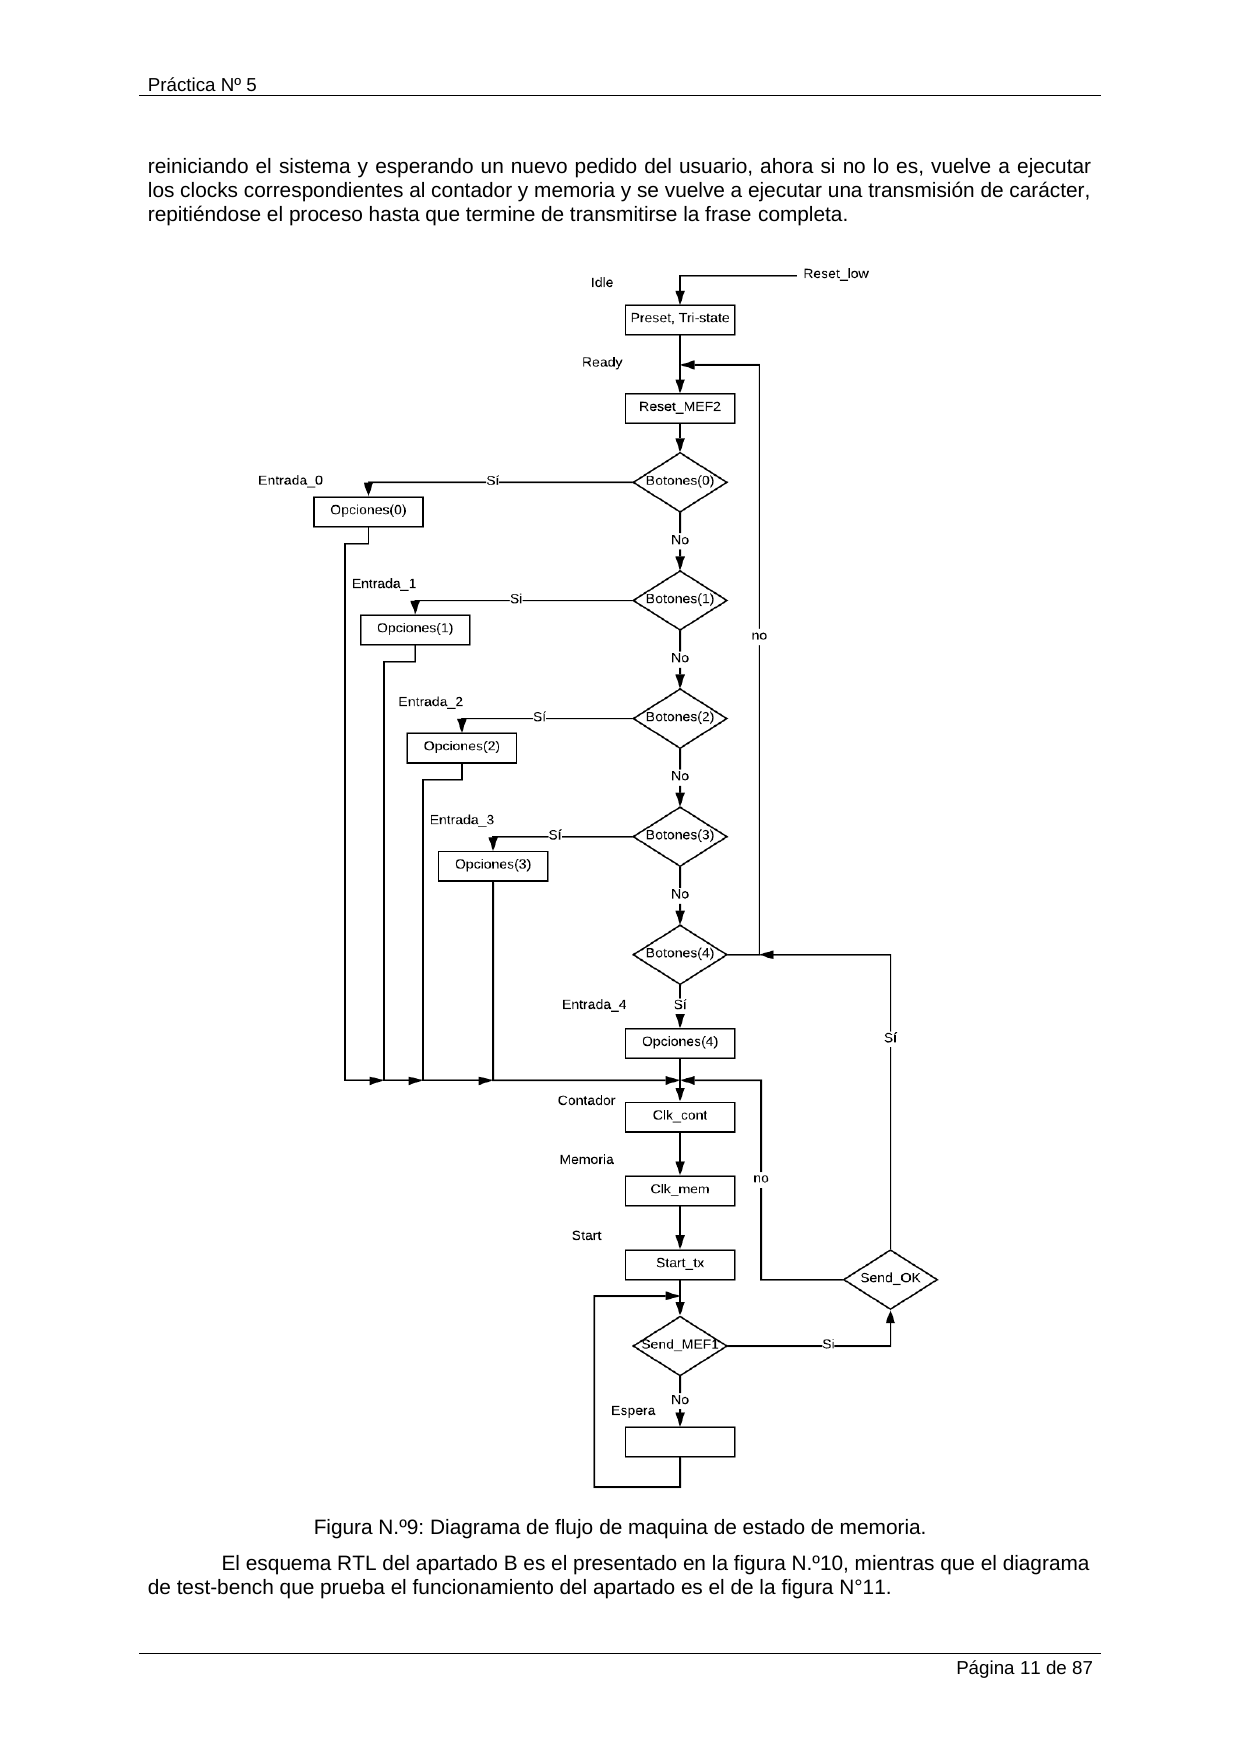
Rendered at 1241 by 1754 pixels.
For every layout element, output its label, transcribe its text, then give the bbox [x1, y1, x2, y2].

text Figura N.º9: Diagrama de flujo de maquina de estado de memoria. [148, 1514, 1092, 1538]
picture [220, 232, 951, 1502]
text reiniciando el sistema y esperando un nuevo pedido del usuario, ahora si no lo es, vuelve a ejecutar los clocks correspondientes al contador y memoria y se vuelve a ejecutar una transmisión de carácter, repitiéndose el proceso hasta que termine de transmitirse la frase completa. [148, 154, 1092, 226]
text El esquema RTL del apartado B es el presentado en la figura N.º10, mientras que el diagrama de test-bench que prueba el funcionamiento del apartado es el de la figura N°11. [148, 1551, 1092, 1599]
